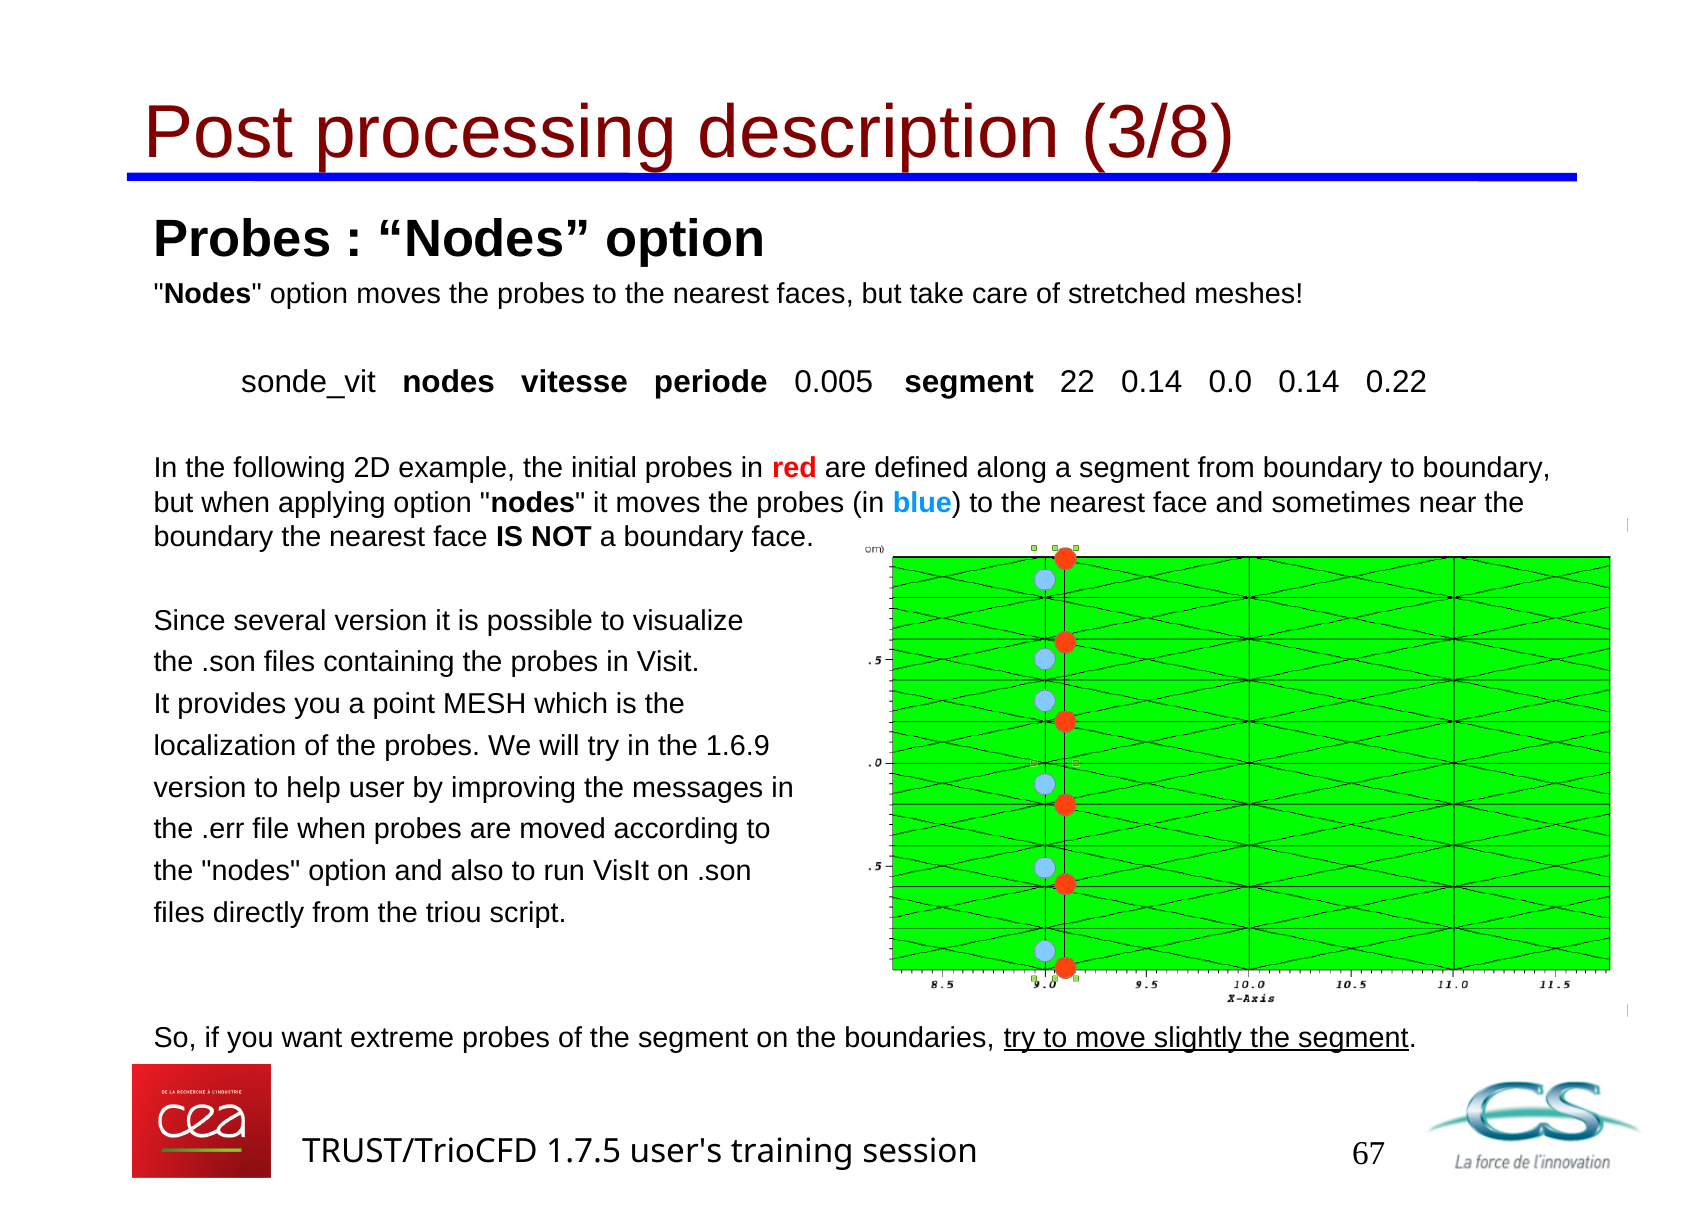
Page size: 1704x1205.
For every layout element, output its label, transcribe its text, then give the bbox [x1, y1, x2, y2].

list Probes : “Nodes” option "Nodes" option moves the probes to the nearest faces, but take care of stretched meshes! sonde_vit nodes vitesse periode 0.005 segment 22 0.14 0.0 0.14 0.22 In the following 2D example, the initial probes in red are defined along a segment from boundary to boundary, but when applying option "nodes" it moves the probes (in blue) to the nearest face and sometimes near the boundary the nearest face IS NOT a boundary face. Since several version it is possible to visualize the .son files containing the probes in Visit. It provides you a point MESH which is the localization of the probes. We will try in the 1.6.9 version to help user by improving the messages in the .err file when probes are moved according to the "nodes" option and also to run VisIt on .son files directly from the triou script. So, if you want extreme probes of the segment on the boundaries, try to move slightly the segment. [114, 196, 1577, 1068]
picture [1577, 518, 1643, 1017]
title Post processing description (3/8) [127, 39, 1576, 196]
picture [132, 1068, 271, 1178]
picture [1423, 1072, 1648, 1179]
